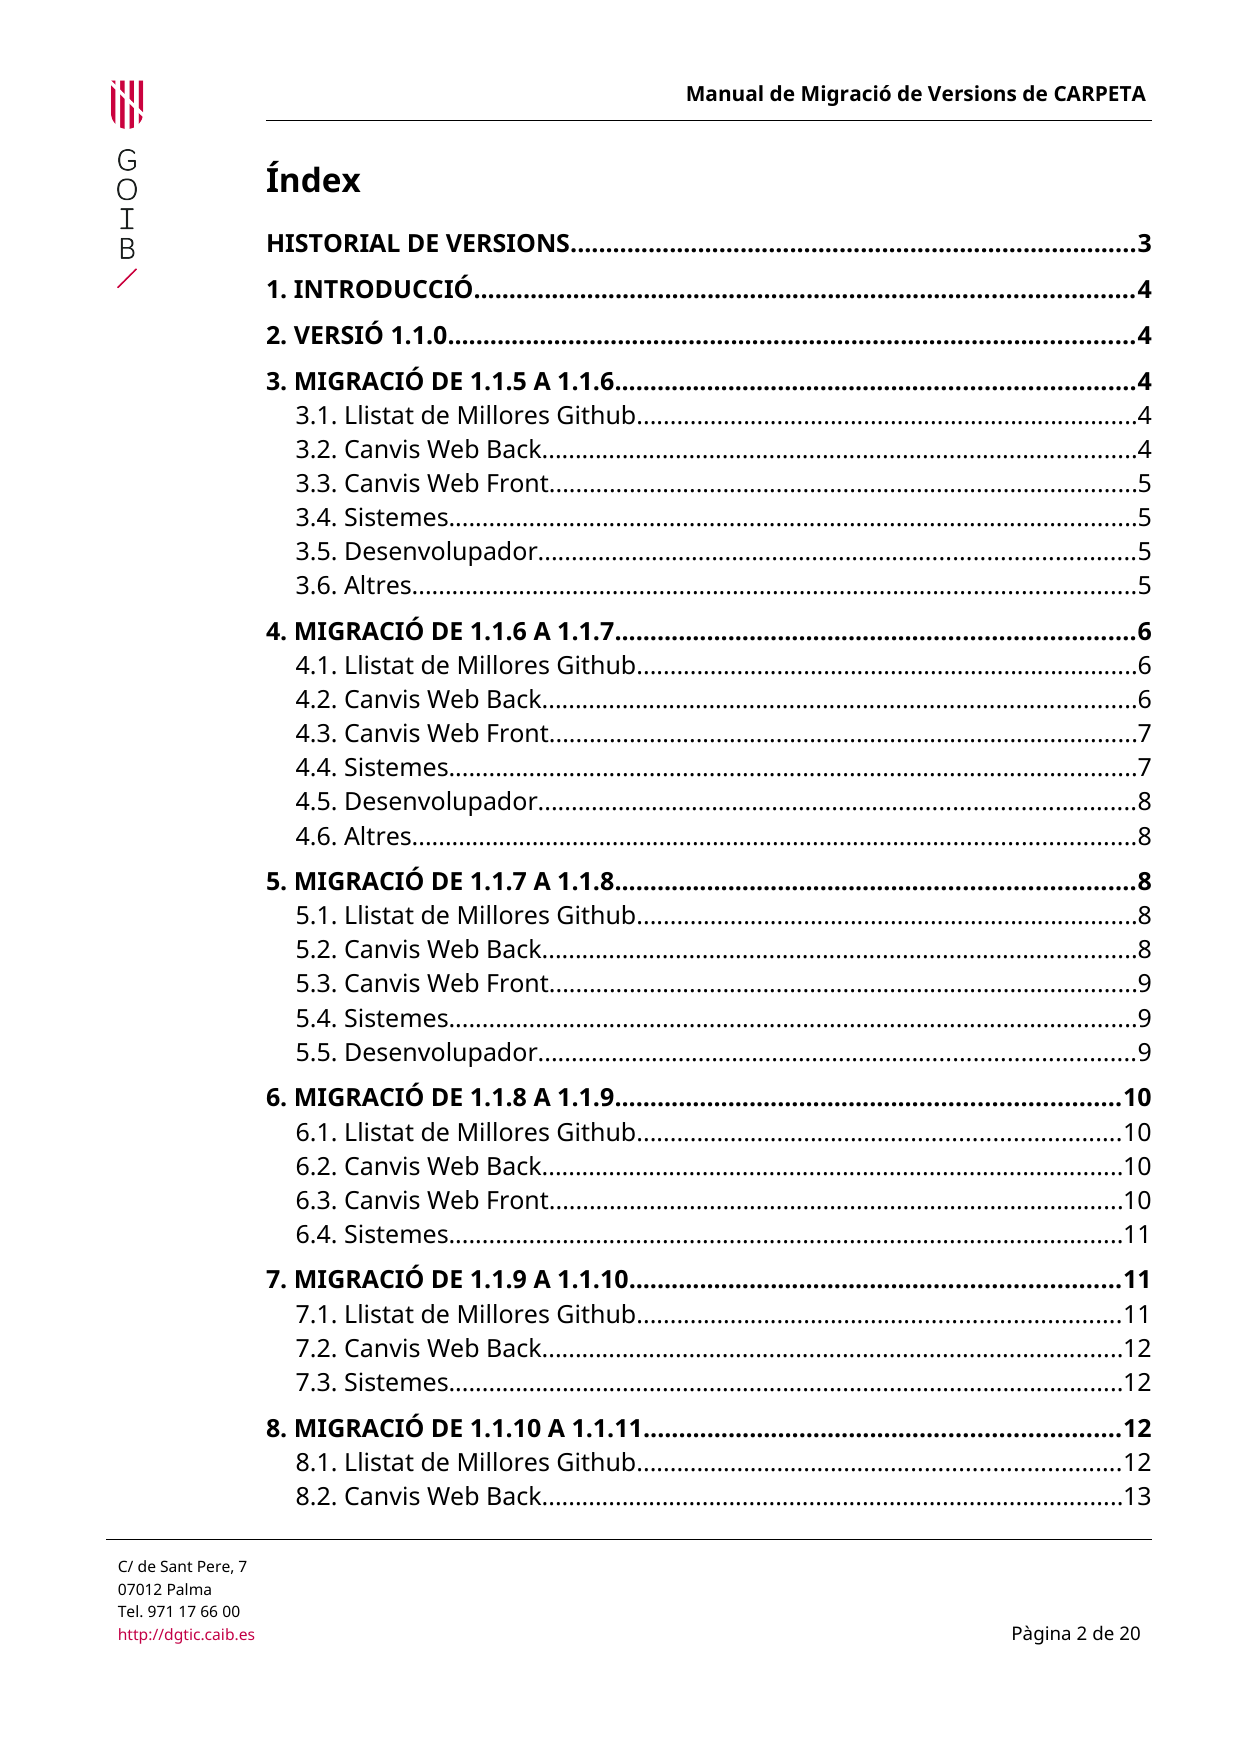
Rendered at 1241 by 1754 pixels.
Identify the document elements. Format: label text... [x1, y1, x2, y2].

text 7. Migració de 1.1.9 a 1.1.10 11 [266, 1262, 1152, 1296]
text 4.6. Altres 8 [295, 818, 1152, 852]
text 3.4. Sistemes 5 [295, 500, 1152, 534]
text 6. Migració de 1.1.8 a 1.1.9 10 [266, 1080, 1152, 1114]
text 4.1. Llistat de Millores Github 6 [295, 648, 1152, 682]
text 7.1. Llistat de Millores Github 11 [295, 1296, 1152, 1330]
text 7.3. Sistemes 12 [295, 1364, 1152, 1398]
text Historial de versions 3 [266, 226, 1152, 260]
text 8.1. Llistat de Millores Github 12 [295, 1444, 1152, 1478]
subtitle Índex [266, 156, 1152, 202]
text 4.3. Canvis Web Front 7 [295, 716, 1152, 750]
text 5.5. Desenvolupador 9 [295, 1034, 1152, 1068]
text 5.3. Canvis Web Front 9 [295, 966, 1152, 1000]
text 7.2. Canvis Web Back 12 [295, 1330, 1152, 1364]
text 3.3. Canvis Web Front 5 [295, 466, 1152, 500]
text 5.2. Canvis Web Back 8 [295, 932, 1152, 966]
text 4. Migració de 1.1.6 a 1.1.7 6 [266, 614, 1152, 648]
text 4.2. Canvis Web Back 6 [295, 682, 1152, 716]
text 6.4. Sistemes 11 [295, 1216, 1152, 1250]
text 3.6. Altres 5 [295, 568, 1152, 602]
text 3.1. Llistat de Millores Github 4 [295, 398, 1152, 432]
text 5.4. Sistemes 9 [295, 1000, 1152, 1034]
text 4.5. Desenvolupador 8 [295, 784, 1152, 818]
text 6.2. Canvis Web Back 10 [295, 1148, 1152, 1182]
text 8. Migració de 1.1.10 a 1.1.11 12 [266, 1410, 1152, 1444]
text 3. Migració de 1.1.5 a 1.1.6 4 [266, 363, 1152, 398]
text 1. Introducció 4 [266, 272, 1152, 306]
picture [82, 57, 172, 319]
text 6.3. Canvis Web Front 10 [295, 1182, 1152, 1216]
text 3.2. Canvis Web Back 4 [295, 432, 1152, 466]
text 8.2. Canvis Web Back 13 [295, 1478, 1152, 1512]
text 2. Versió 1.1.0 4 [266, 318, 1152, 352]
text 5.1. Llistat de Millores Github 8 [295, 898, 1152, 932]
text 3.5. Desenvolupador 5 [295, 534, 1152, 568]
text 5. Migració de 1.1.7 a 1.1.8 8 [266, 864, 1152, 898]
text 6.1. Llistat de Millores Github 10 [295, 1114, 1152, 1148]
text 4.4. Sistemes 7 [295, 750, 1152, 784]
